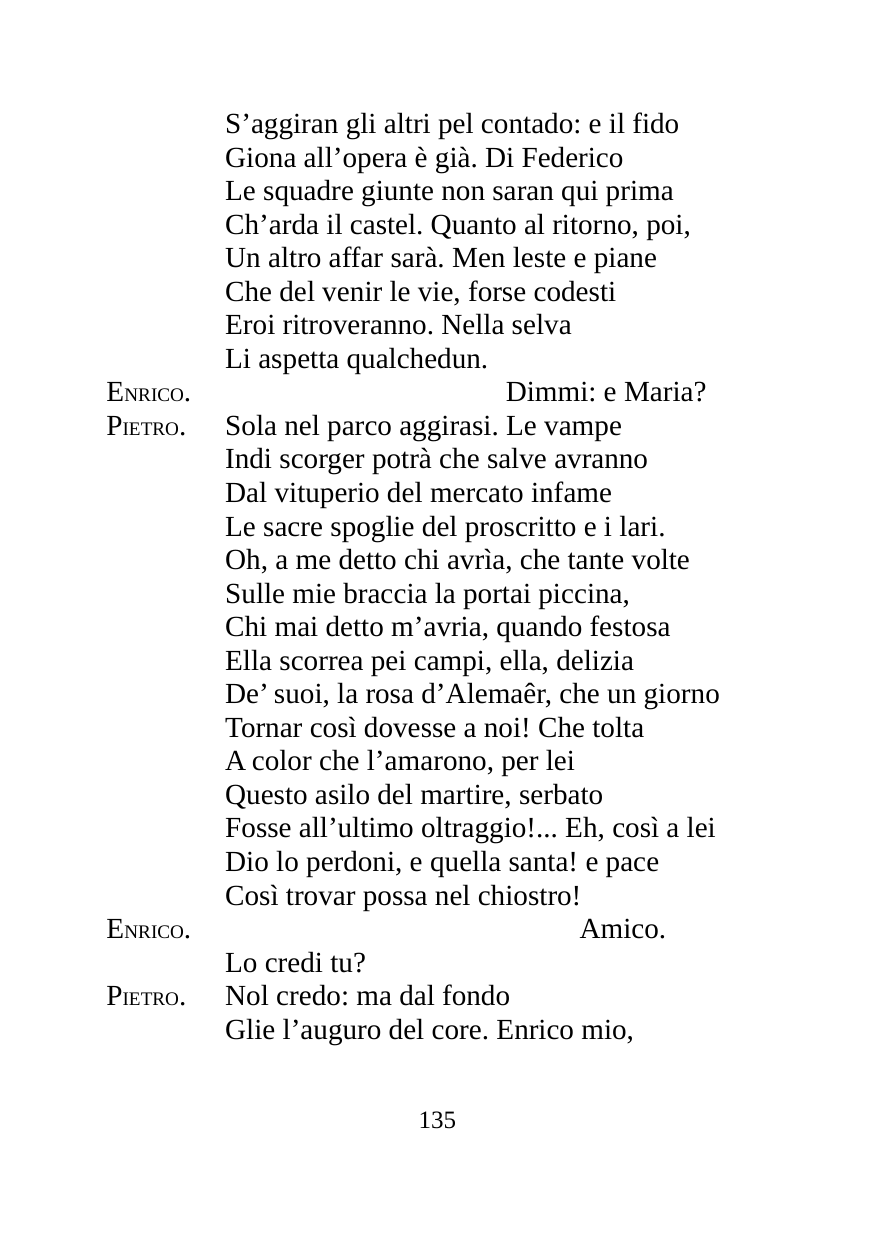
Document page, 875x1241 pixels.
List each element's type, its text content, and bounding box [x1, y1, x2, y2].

table_cell Pietro. [106, 978, 225, 1045]
table_cell Pietro. [106, 408, 225, 911]
table_cell Sola nel parco aggirasi. Le vampe Indi scorger potrà che salve avranno Dal vituperio del mercato infame Le sacre spoglie del proscritto e i lari. Oh, a me detto chi avrìa, che tante volte Sulle mie braccia la portai piccina, Chi mai detto m’avria, quando festosa Ella scorrea pei campi, ella, delizia De’ suoi, la rosa d’Alemaêr, che un giorno Tornar così dovesse a noi! Che tolta A color che l’amarono, per lei Questo asilo del martire, serbato Fosse all’ultimo oltraggio!... Eh, così a lei Dio lo perdoni, e quella santa! e pace Così trovar possa nel chiostro! [225, 408, 769, 911]
table_cell Enrico. [106, 375, 225, 408]
table_cell Enrico. [106, 911, 225, 978]
table_cell S’aggiran gli altri pel contado: e il fido Giona all’opera è già. Di Federico Le squadre giunte non saran qui prima Ch’arda il castel. Quanto al ritorno, poi, Un altro affar sarà. Men leste e piane Che del venir le vie, forse codesti Eroi ritroveranno. Nella selva Li aspetta qualchedun. [225, 106, 769, 374]
table_cell Dimmi: e Maria? [225, 375, 769, 408]
table_cell Amico. Lo credi tu? [225, 911, 769, 978]
table_cell [106, 106, 225, 374]
table_cell Nol credo: ma dal fondo Glie l’auguro del core. Enrico mio, [225, 978, 769, 1045]
